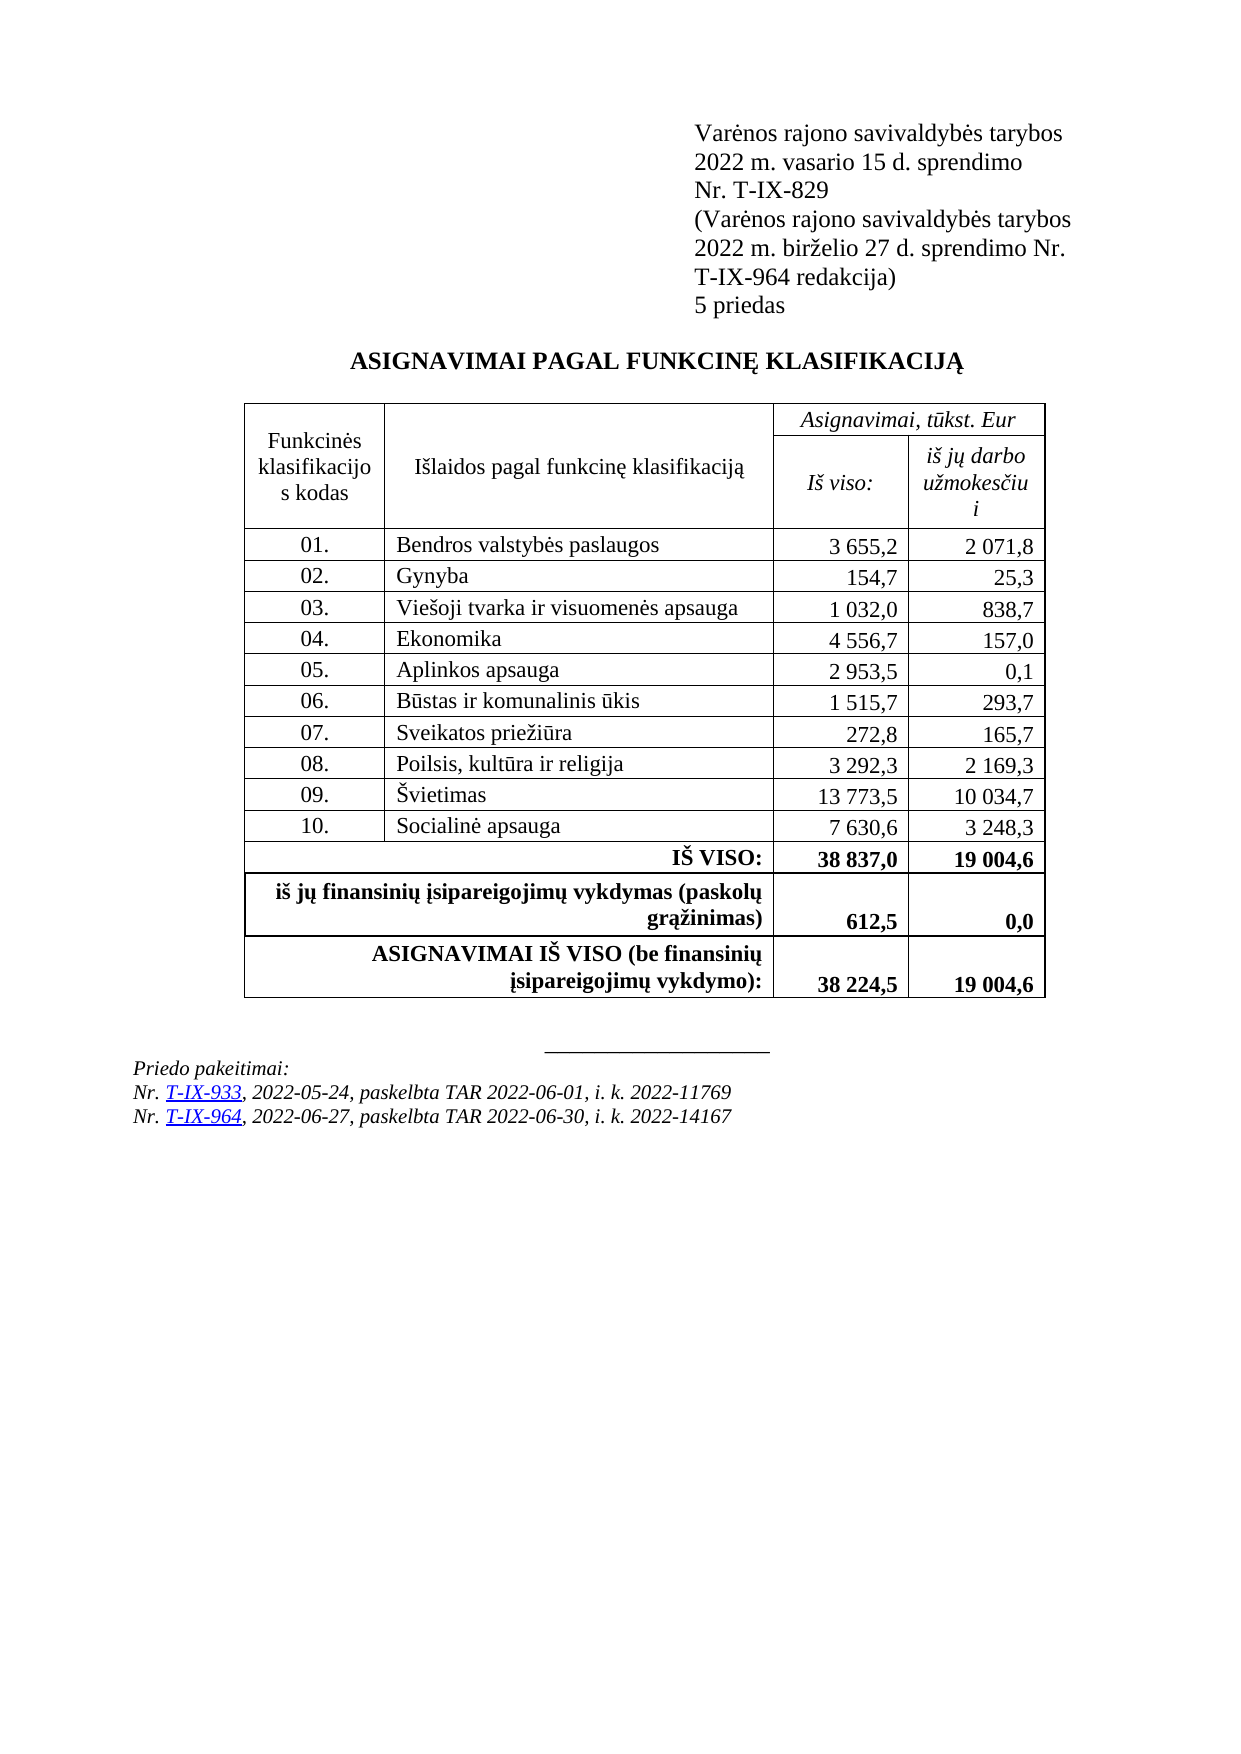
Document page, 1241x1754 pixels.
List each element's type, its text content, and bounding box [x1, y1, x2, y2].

table_cell 05. [245, 654, 384, 684]
table_cell 293,7 [909, 686, 1044, 716]
table_cell [1046, 560, 1069, 591]
text Varėnos rajono savivaldybės tarybos [694, 118, 1181, 147]
table_cell [1046, 685, 1069, 716]
table_cell Švietimas [385, 779, 773, 809]
table_cell 06. [245, 686, 384, 716]
table_cell 165,7 [909, 717, 1044, 747]
text T-IX-964 redakcija) [694, 262, 1181, 291]
table_cell [1046, 841, 1069, 872]
table_header [1046, 403, 1069, 434]
table_cell Sveikatos priežiūra [385, 717, 773, 747]
table_header Išlaidos pagal funkcinę klasifikaciją [385, 404, 773, 528]
table_cell 19 004,6 [909, 937, 1044, 997]
text Nr. T-IX-964, 2022-06-27, paskelbta TAR 2022-06-30, i. k. 2022-14167 [133, 1104, 1181, 1128]
table_cell 38 837,0 [774, 842, 908, 872]
table_cell 02. [245, 561, 384, 591]
table_cell 04. [245, 623, 384, 653]
table_header Asignavimai, tūkst. Eur [774, 404, 1044, 434]
table_cell [1046, 716, 1069, 747]
table_cell [1046, 935, 1069, 997]
table_cell 2 169,3 [909, 748, 1044, 778]
table_cell [1046, 466, 1069, 497]
table_cell 7 630,6 [774, 811, 908, 841]
table_cell 272,8 [774, 717, 908, 747]
table_cell Gynyba [385, 561, 773, 591]
table_cell 10. [245, 811, 384, 841]
table_cell Ekonomika [385, 623, 773, 653]
table_cell [1046, 497, 1069, 528]
table_cell [1046, 653, 1069, 684]
table_cell 1 032,0 [774, 592, 908, 622]
table_cell 154,7 [774, 561, 908, 591]
table_cell Viešoji tvarka ir visuomenės apsauga [385, 592, 773, 622]
table_header Funkcinės klasifikacijos kodas [245, 404, 384, 528]
table_cell 08. [245, 748, 384, 778]
text ASIGNAVIMAI PAGAL FUNKCINĘ KLASIFIKACIJĄ [133, 346, 1181, 374]
table_cell Bendros valstybės paslaugos [385, 529, 773, 559]
table_cell 4 556,7 [774, 623, 908, 653]
table_cell 2 953,5 [774, 654, 908, 684]
text __________________ [133, 1027, 1181, 1056]
table_cell [1046, 528, 1069, 559]
table_cell 157,0 [909, 623, 1044, 653]
table_cell 09. [245, 779, 384, 809]
table_cell 1 515,7 [774, 686, 908, 716]
table_cell [1046, 810, 1069, 841]
table_cell [1046, 591, 1069, 622]
table_cell 0,0 [909, 874, 1044, 934]
table_cell 3 292,3 [774, 748, 908, 778]
table_cell [1046, 778, 1069, 809]
text Priedo pakeitimai: [133, 1056, 1181, 1079]
table_cell Iš viso: [774, 436, 908, 528]
text Nr. T-IX-933, 2022-05-24, paskelbta TAR 2022-06-01, i. k. 2022-11769 [133, 1079, 1181, 1104]
text 2022 m. vasario 15 d. sprendimo [694, 147, 1181, 176]
text 5 priedas [694, 291, 1181, 319]
table_cell 612,5 [774, 874, 908, 934]
table_cell 19 004,6 [909, 842, 1044, 872]
table_cell iš jų finansinių įsipareigojimų vykdymas (paskolų grąžinimas) [246, 874, 773, 934]
table_cell 25,3 [909, 561, 1044, 591]
table_cell 38 224,5 [774, 937, 908, 997]
table_cell ASIGNAVIMAI IŠ VISO (be finansinių įsipareigojimų vykdymo): [245, 937, 773, 997]
table_cell Poilsis, kultūra ir religija [385, 748, 773, 778]
table_cell iš jų darbo užmokesčiui [909, 436, 1044, 528]
table_cell Būstas ir komunalinis ūkis [385, 686, 773, 716]
text Nr. T-IX-829 [694, 176, 1181, 204]
table_cell 07. [245, 717, 384, 747]
table_cell Aplinkos apsauga [385, 654, 773, 684]
table_cell IŠ VISO: [245, 842, 773, 872]
table_cell 10 034,7 [909, 779, 1044, 809]
table_cell 3 248,3 [909, 811, 1044, 841]
text 2022 m. birželio 27 d. sprendimo Nr. [694, 233, 1181, 262]
text (Varėnos rajono savivaldybės tarybos [694, 204, 1181, 233]
table_cell 03. [245, 592, 384, 622]
table_cell 01. [245, 529, 384, 559]
table_cell [1046, 622, 1069, 653]
table_cell [1046, 872, 1069, 934]
table_cell Socialinė apsauga [385, 811, 773, 841]
table_cell 2 071,8 [909, 529, 1044, 559]
table_cell [1046, 435, 1069, 466]
table_cell [1046, 747, 1069, 778]
table_cell 0,1 [909, 654, 1044, 684]
table_cell 838,7 [909, 592, 1044, 622]
table_cell 3 655,2 [774, 529, 908, 559]
table_cell 13 773,5 [774, 779, 908, 809]
